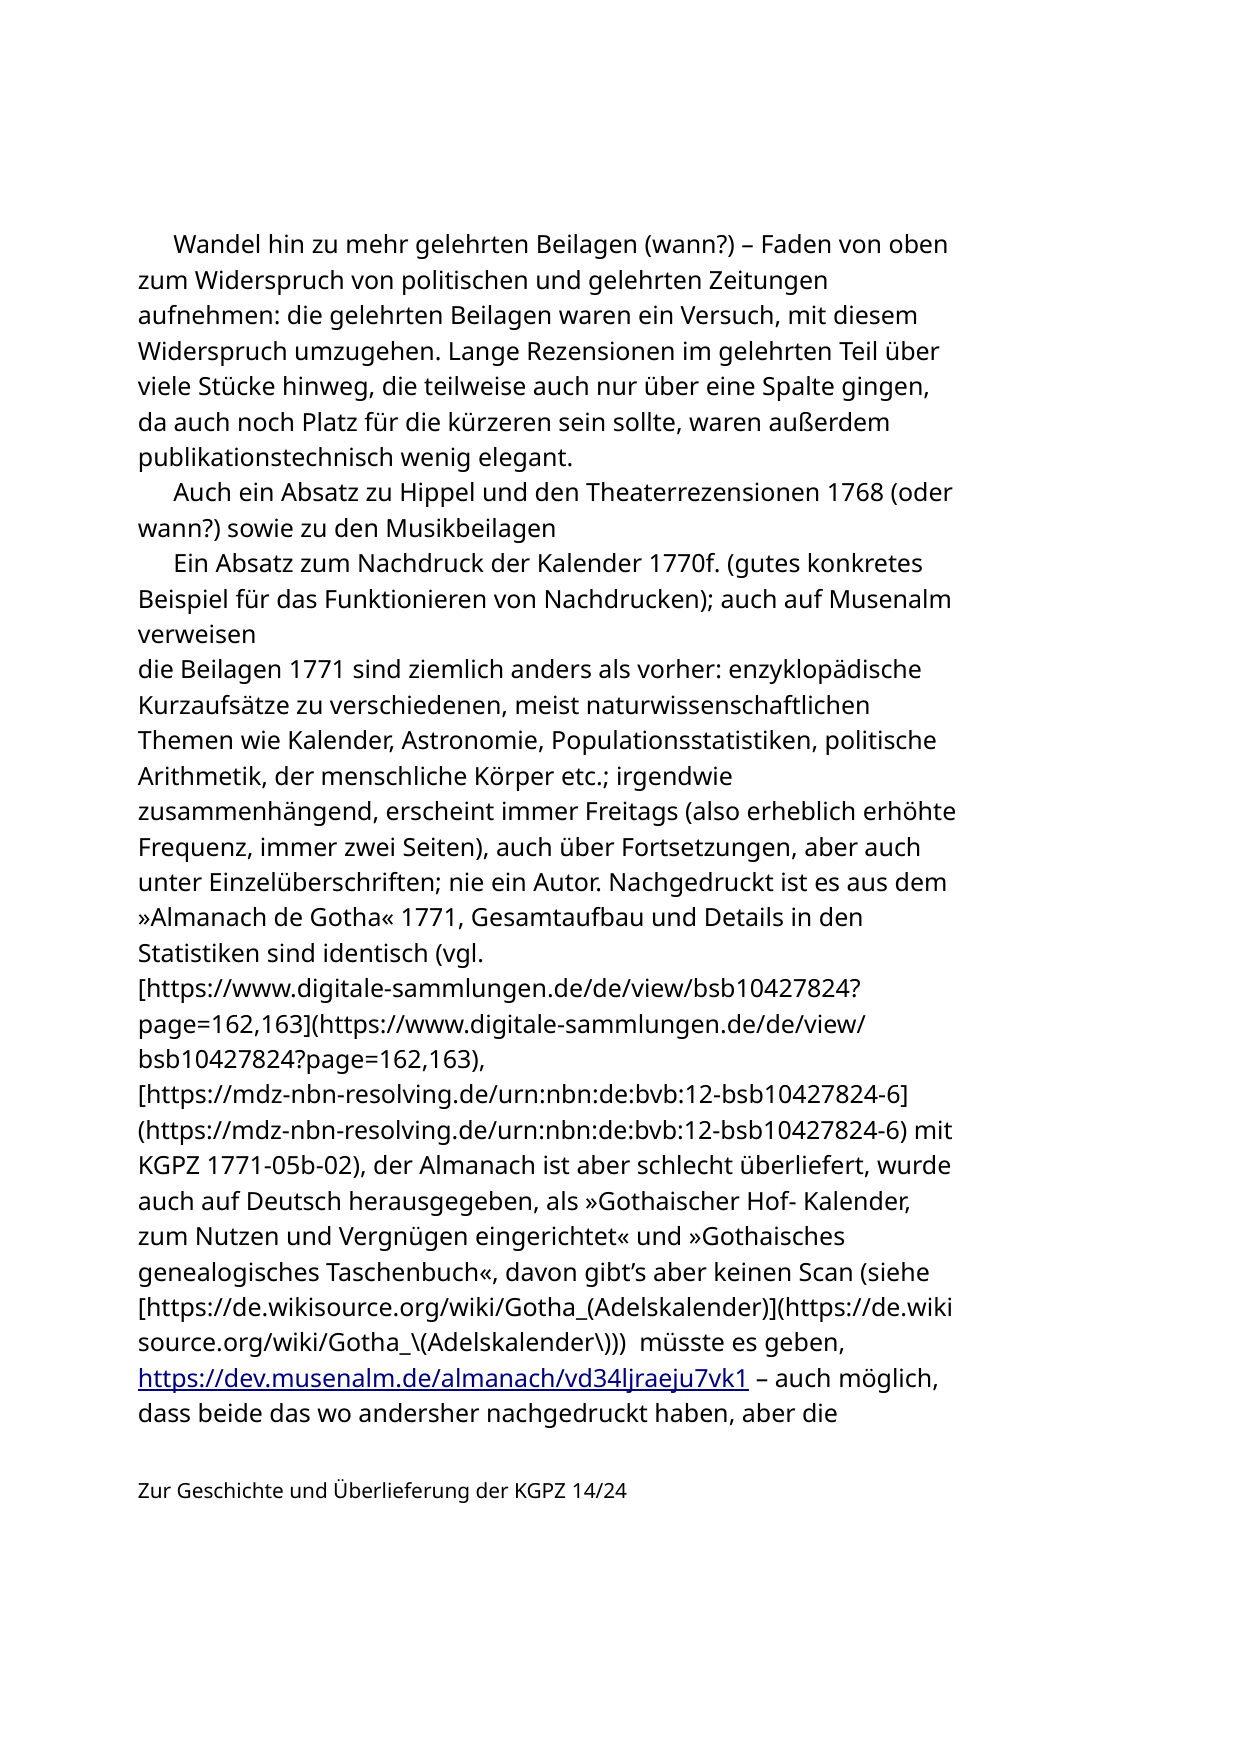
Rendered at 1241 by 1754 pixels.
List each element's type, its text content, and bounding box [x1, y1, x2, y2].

text Wandel hin zu mehr gelehrten Beilagen (wann?) – Faden von oben zum Widerspruch von politischen und gelehrten Zeitungen aufnehmen: die gelehrten Beilagen waren ein Versuch, mit diesem Widerspruch umzugehen. Lange Rezensionen im gelehrten Teil über viele Stücke hinweg, die teilweise auch nur über eine Spalte gingen, da auch noch Platz für die kürzeren sein sollte, waren außerdem publikationstechnisch wenig elegant. [138, 226, 964, 473]
text Auch ein Absatz zu Hippel und den Theaterrezensionen 1768 (oder wann?) sowie zu den Musikbeilagen [138, 473, 964, 544]
text Ein Absatz zum Nachdruck der Kalender 1770f. (gutes konkretes Beispiel für das Funktionieren von Nachdrucken); auch auf Musenalm verweisen die Beilagen 1771 sind ziemlich anders als vorher: enzyklopädische Kurzaufsätze zu verschiedenen, meist naturwissenschaftlichen Themen wie Kalender, Astronomie, Populationsstatistiken, politische Arithmetik, der menschliche Körper etc.; irgendwie zusammenhängend, erscheint immer Freitags (also erheblich erhöhte Frequenz, immer zwei Seiten), auch über Fortsetzungen, aber auch unter Einzelüberschriften; nie ein Autor. Nachgedruckt ist es aus dem »Almanach de Gotha« 1771, Gesamtaufbau und Details in den Statistiken sind identisch (vgl. [https://www.digitale-sammlungen.de/de/view/bsb10427824?page=162,163](https://www.digitale-sammlungen.de/de/view/bsb10427824?page=162,163), [https://mdz-nbn-resolving.de/urn:nbn:de:bvb:12-bsb10427824-6](https://mdz-nbn-resolving.de/urn:nbn:de:bvb:12-bsb10427824-6) mit KGPZ 1771-05b-02), der Almanach ist aber schlecht überliefert, wurde auch auf Deutsch herausgegeben, als »Gothaischer Hof- Kalender, zum Nutzen und Vergnügen eingerichtet« und »Gothaisches genealogisches Taschenbuch«, davon gibt’s aber keinen Scan (siehe [https://de.wikisource.org/wiki/Gotha_(Adelskalender)](https://de.wikisource.org/wiki/Gotha_\(Adelskalender\))) müsste es geben, https://dev.musenalm.de/almanach/vd34ljraeju7vk1 – auch möglich, dass beide das wo andersher nachgedruckt haben, aber die [138, 544, 964, 1430]
